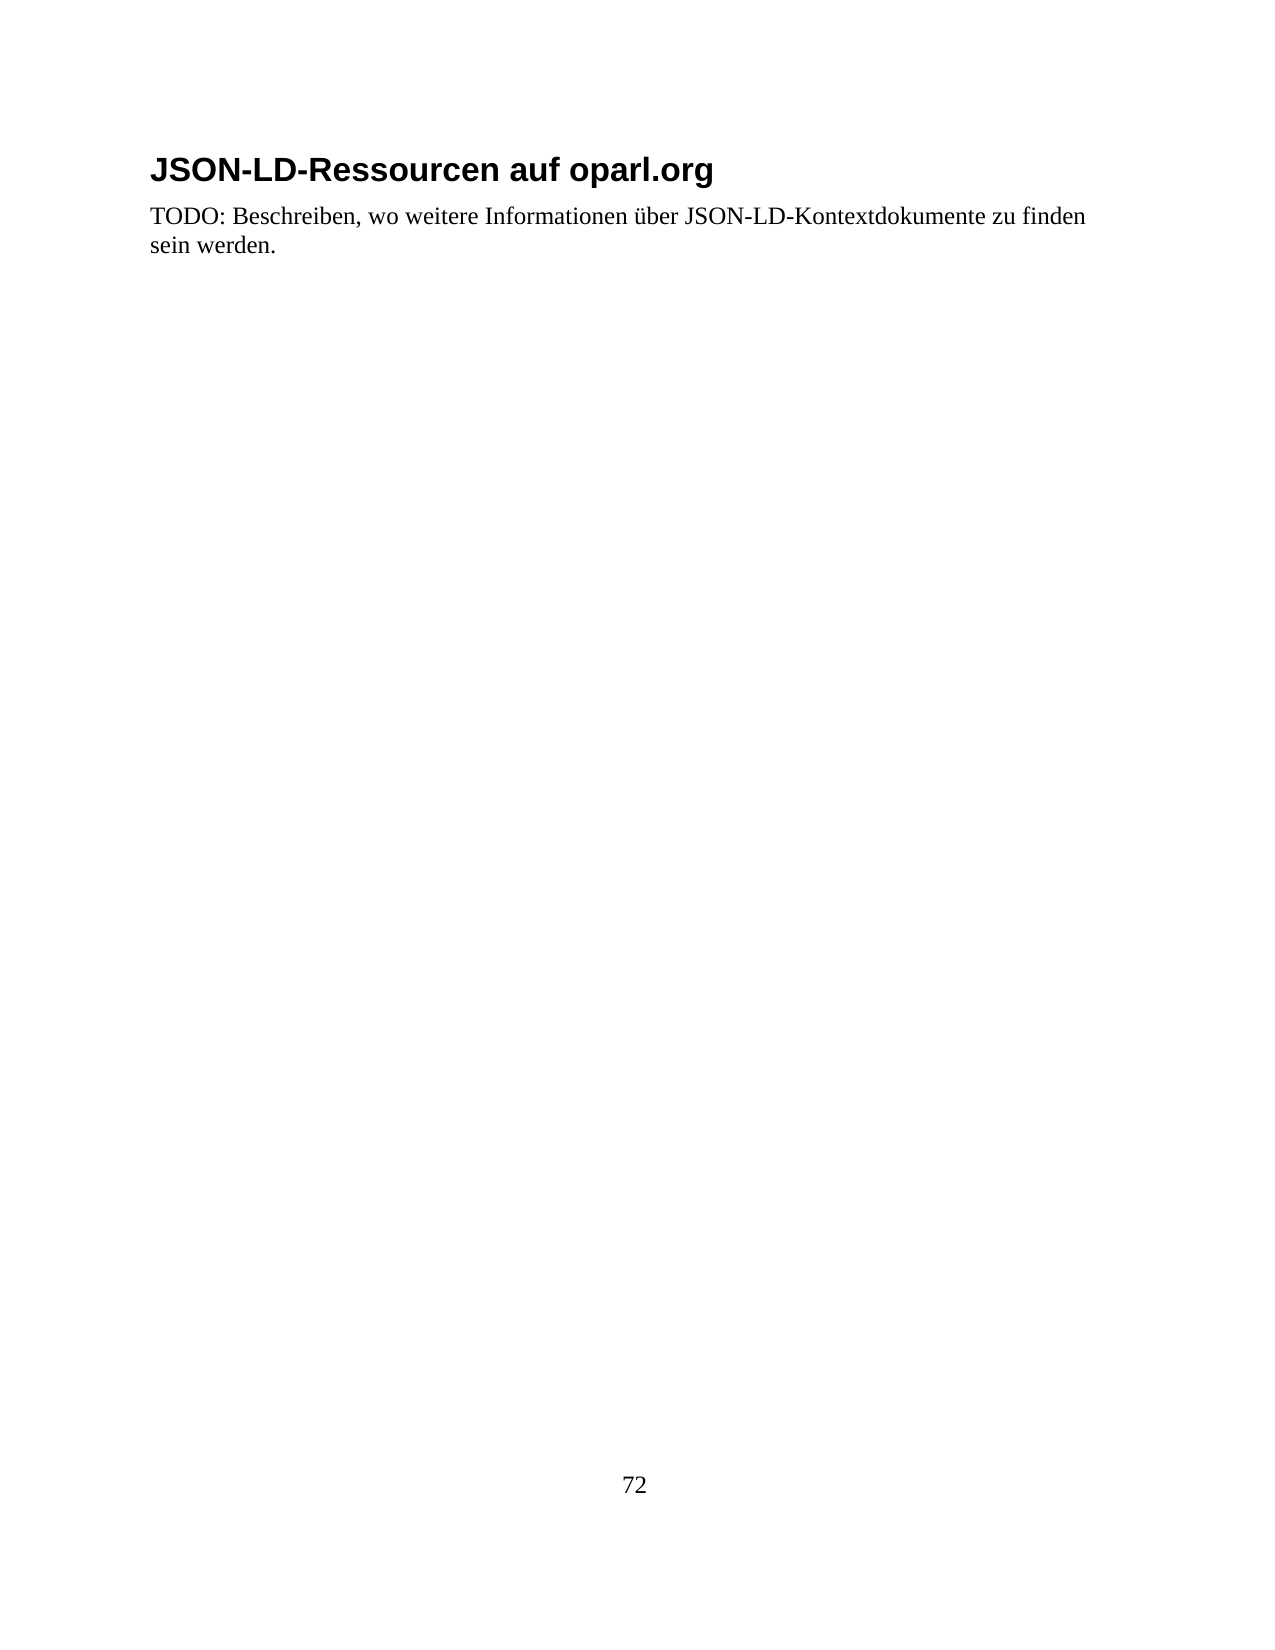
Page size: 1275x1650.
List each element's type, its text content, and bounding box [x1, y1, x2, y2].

text TODO: Beschreiben, wo weitere Informationen über JSON-LD-Kontextdokumente zu finden sein werden. [150, 201, 1125, 259]
subtitle JSON-LD-Ressourcen auf oparl.org [150, 150, 1125, 189]
